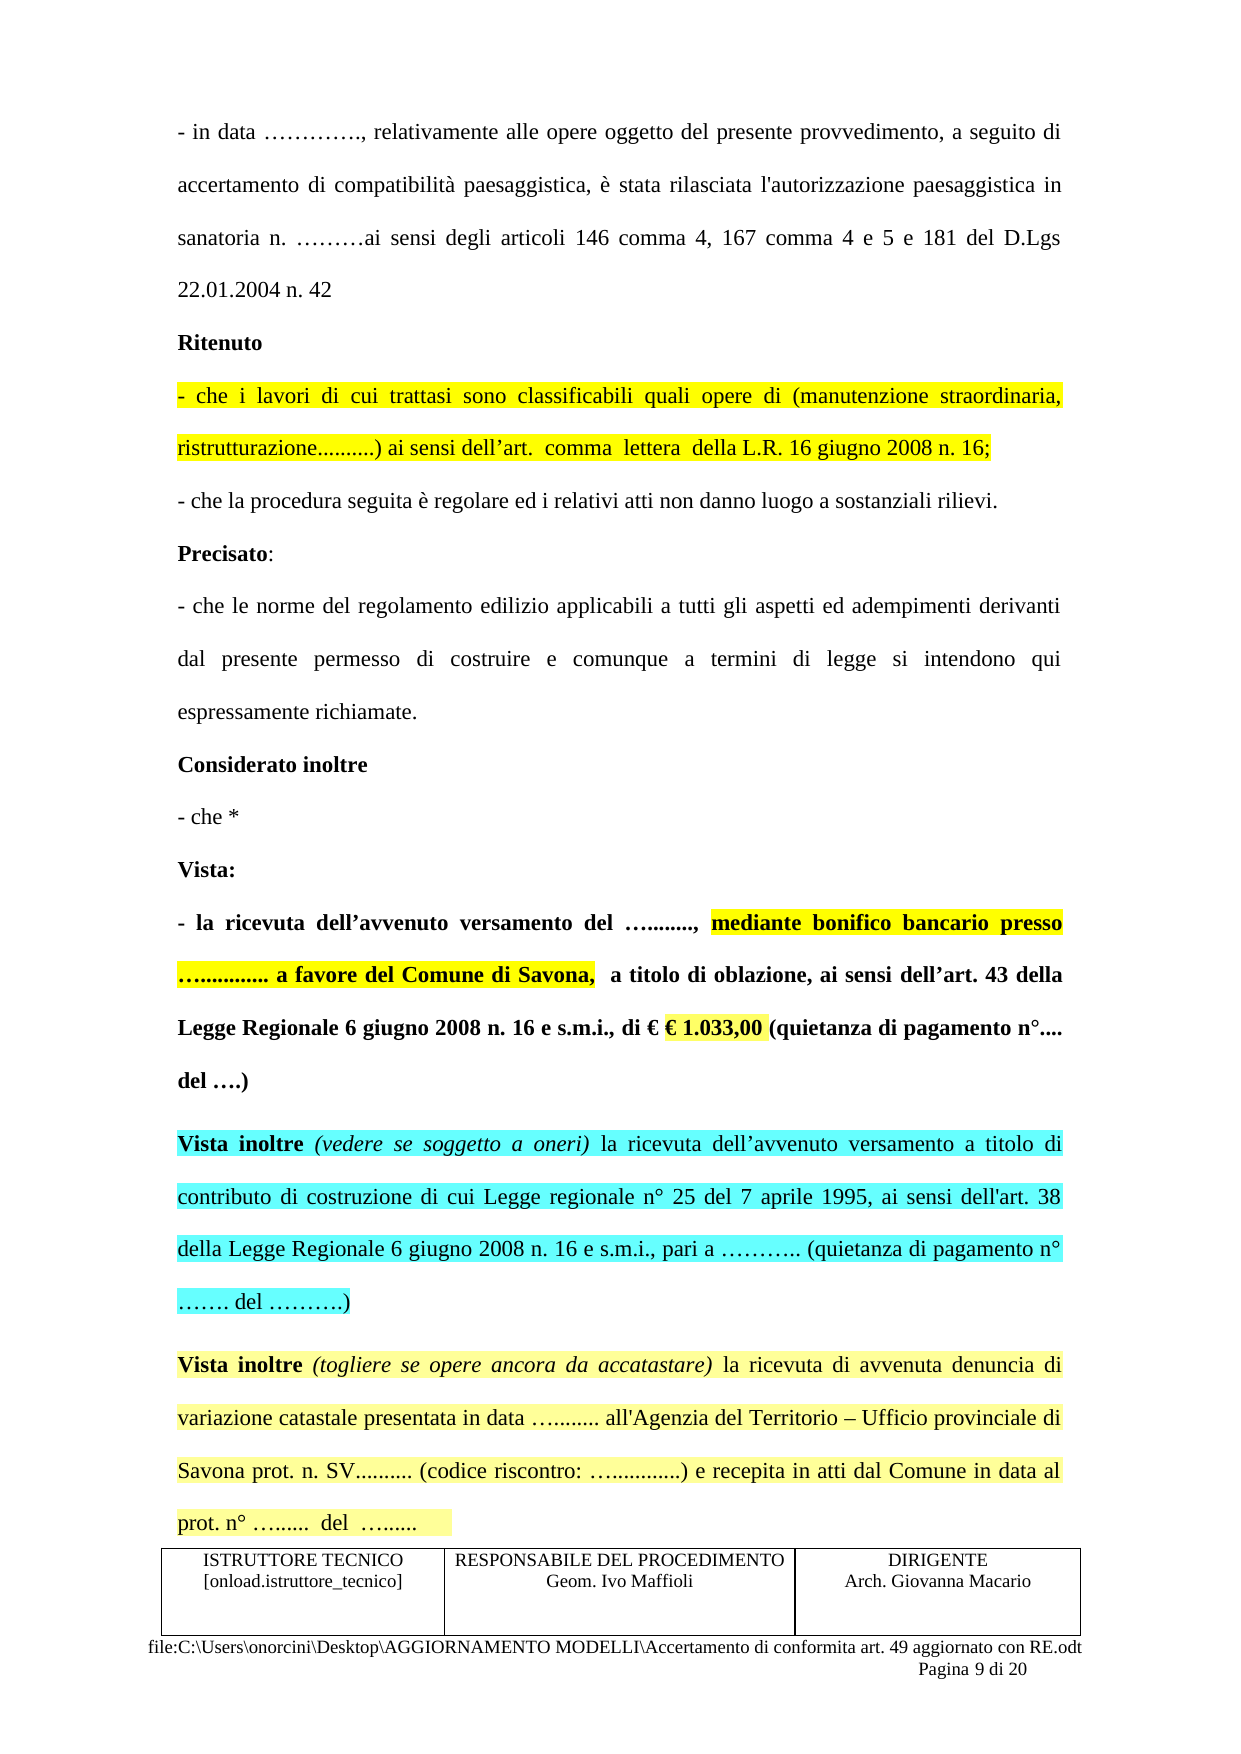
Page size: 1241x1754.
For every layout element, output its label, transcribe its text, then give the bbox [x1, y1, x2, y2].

text Ritenuto [177, 329, 1063, 355]
text Vista: [177, 856, 1063, 882]
text Precisato: [177, 540, 1063, 566]
text Vista inoltre (vedere se soggetto a oneri) la ricevuta dell’avvenuto versamento a titolo di contributo di costruzione di cui Legge regionale n° 25 del 7 aprile 1995, ai sensi dell'art. 38 della Legge Regionale 6 giugno 2008 n. 16 e s.m.i., pari a ……….. (quietanza di pagamento n° ……. del ……….) [177, 1130, 1063, 1314]
text - che * [177, 803, 1063, 830]
text Considerato inoltre [177, 751, 1063, 777]
text - che le norme del regolamento edilizio applicabili a tutti gli aspetti ed adempimenti derivanti dal presente permesso di costruire e comunque a termini di legge si intendono qui espressamente richiamate. [177, 592, 1063, 724]
text - che la procedura seguita è regolare ed i relativi atti non danno luogo a sostanziali rilievi. [177, 487, 1063, 513]
text Vista inoltre (togliere se opere ancora da accatastare) la ricevuta di avvenuta denuncia di variazione catastale presentata in data …........ all'Agenzia del Territorio – Ufficio provinciale di Savona prot. n. SV.......... (codice riscontro: …............) e recepita in atti dal Comune in data al prot. n° …...... del …...... [177, 1351, 1063, 1536]
text - in data …………., relativamente alle opere oggetto del presente provvedimento, a seguito di accertamento di compatibilità paesaggistica, è stata rilasciata l'autorizzazione paesaggistica in sanatoria n. ………ai sensi degli articoli 146 comma 4, 167 comma 4 e 5 e 181 del D.Lgs 22.01.2004 n. 42 [177, 118, 1063, 303]
text - la ricevuta dell’avvenuto versamento del …........, mediante bonifico bancario presso …............ a favore del Comune di Savona, a titolo di oblazione, ai sensi dell’art. 43 della Legge Regionale 6 giugno 2008 n. 16 e s.m.i., di € € 1.033,00 (quietanza di pagamento n°.... del ….) [177, 909, 1063, 1093]
text - che i lavori di cui trattasi sono classificabili quali opere di (manutenzione straordinaria, ristrutturazione..........) ai sensi dell’art. comma lettera della L.R. 16 giugno 2008 n. 16; [177, 382, 1063, 461]
